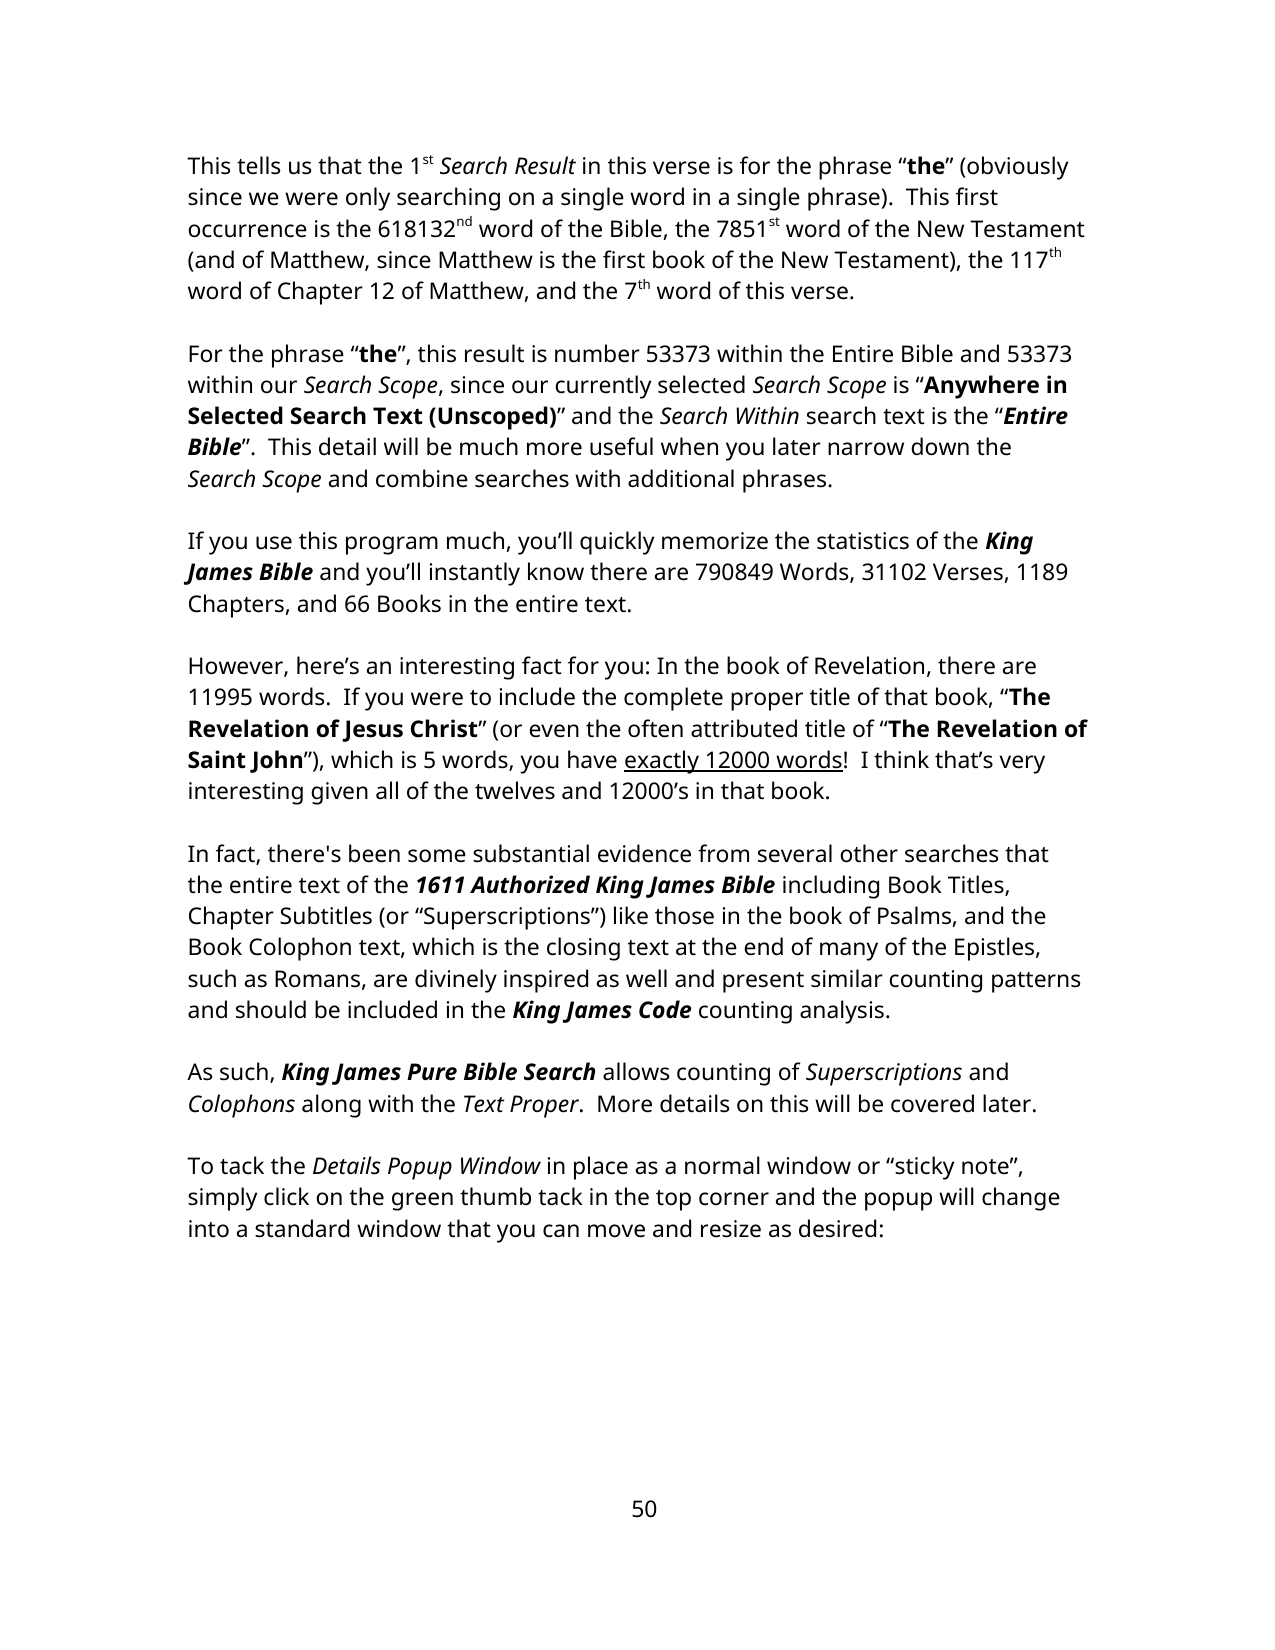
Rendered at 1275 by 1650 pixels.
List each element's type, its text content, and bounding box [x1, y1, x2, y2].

text If you use this program much, you’ll quickly memorize the statistics of the King James Bible and you’ll instantly know there are 790849 Words, 31102 Verses, 1189 Chapters, and 66 Books in the entire text. [187, 525, 1087, 619]
text In fact, there's been some substantial evidence from several other searches that the entire text of the 1611 Authorized King James Bible including Book Titles, Chapter Subtitles (or “Superscriptions”) like those in the book of Psalms, and the Book Colophon text, which is the closing text at the end of many of the Epistles, such as Romans, are divinely inspired as well and present similar counting patterns and should be included in the King James Code counting analysis. [187, 837, 1087, 1025]
text This tells us that the 1st Search Result in this verse is for the phrase “the” (obviously since we were only searching on a single word in a single phrase). This first occurrence is the 618132nd word of the Bible, the 7851st word of the New Testament (and of Matthew, since Matthew is the first book of the New Testament), the 117th word of Chapter 12 of Matthew, and the 7th word of this verse. [187, 150, 1087, 306]
text To tack the Details Popup Window in place as a normal window or “sticky note”, simply click on the green thumb tack in the top corner and the popup will change into a standard window that you can move and resize as desired: [187, 1150, 1087, 1244]
text As such, King James Pure Bible Search allows counting of Superscriptions and Colophons along with the Text Proper. More details on this will be covered later. [187, 1056, 1087, 1119]
text For the phrase “the”, this result is number 53373 within the Entire Bible and 53373 within our Search Scope, since our currently selected Search Scope is “Anywhere in Selected Search Text (Unscoped)” and the Search Within search text is the “Entire Bible”. This detail will be much more useful when you later narrow down the Search Scope and combine searches with additional phrases. [187, 337, 1087, 494]
text However, here’s an interesting fact for you: In the book of Revelation, there are 11995 words. If you were to include the complete proper title of that book, “The Revelation of Jesus Christ” (or even the often attributed title of “The Revelation of Saint John”), which is 5 words, you have exactly 12000 words! I think that’s very interesting given all of the twelves and 12000’s in that book. [187, 650, 1087, 806]
